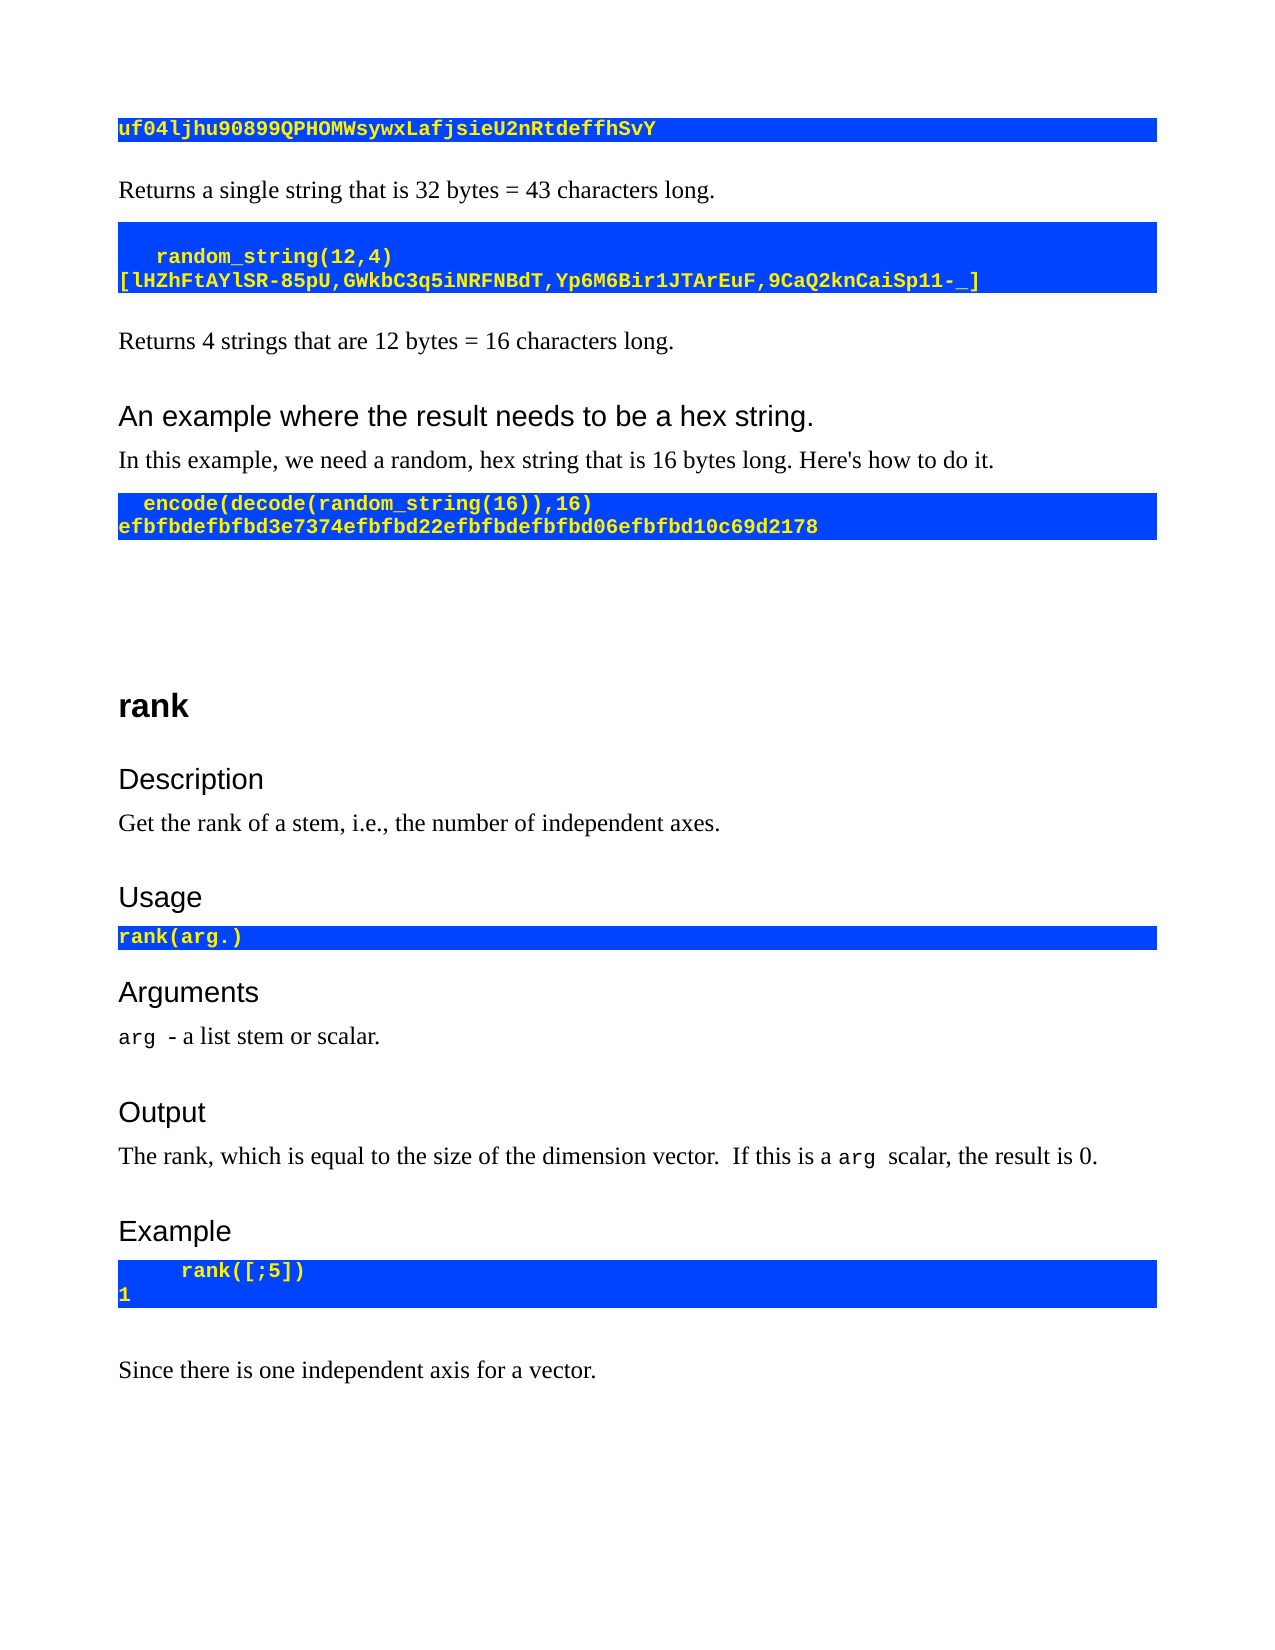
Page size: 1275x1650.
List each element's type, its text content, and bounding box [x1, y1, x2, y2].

subtitle Output [118, 1095, 1157, 1128]
text Since there is one independent axis for a vector. [118, 1355, 1157, 1384]
subtitle rank [118, 608, 1157, 724]
text Get the rank of a stem, i.e., the number of independent axes. [118, 808, 1157, 837]
text 1 [118, 1284, 1157, 1308]
text [lHZhFtAYlSR-85pU,GWkbC3q5iNRFNBdT,Yp6M6Bir1JTArEuF,9CaQ2knCaiSp11-_] [118, 270, 1157, 293]
text In this example, we need a random, hex string that is 16 bytes long. Here's how to do it. [118, 445, 1157, 474]
text uf04ljhu90899QPHOMWsywxLafjsieU2nRtdeffhSvY [118, 118, 1157, 142]
text random_string(12,4) [118, 246, 1157, 270]
subtitle Arguments [118, 975, 1157, 1009]
text rank([;5]) [118, 1260, 1157, 1284]
subtitle Description [118, 762, 1157, 795]
text encode(decode(random_string(16)),16) [118, 493, 1157, 516]
text rank(arg.) [118, 926, 1157, 950]
subtitle Usage [118, 880, 1157, 914]
text Returns 4 strings that are 12 bytes = 16 characters long. [118, 293, 1157, 355]
subtitle An example where the result needs to be a hex string. [118, 399, 1157, 432]
text efbfbdefbfbd3e7374efbfbd22efbfbdefbfbd06efbfbd10c69d2178 [118, 516, 1157, 540]
text The rank, which is equal to the size of the dimension vector. If this is a arg scalar, the result is 0. [118, 1141, 1157, 1170]
text Returns a single string that is 32 bytes = 43 characters long. [118, 142, 1157, 203]
text arg - a list stem or scalar. [118, 1021, 1157, 1051]
subtitle Example [118, 1214, 1157, 1248]
